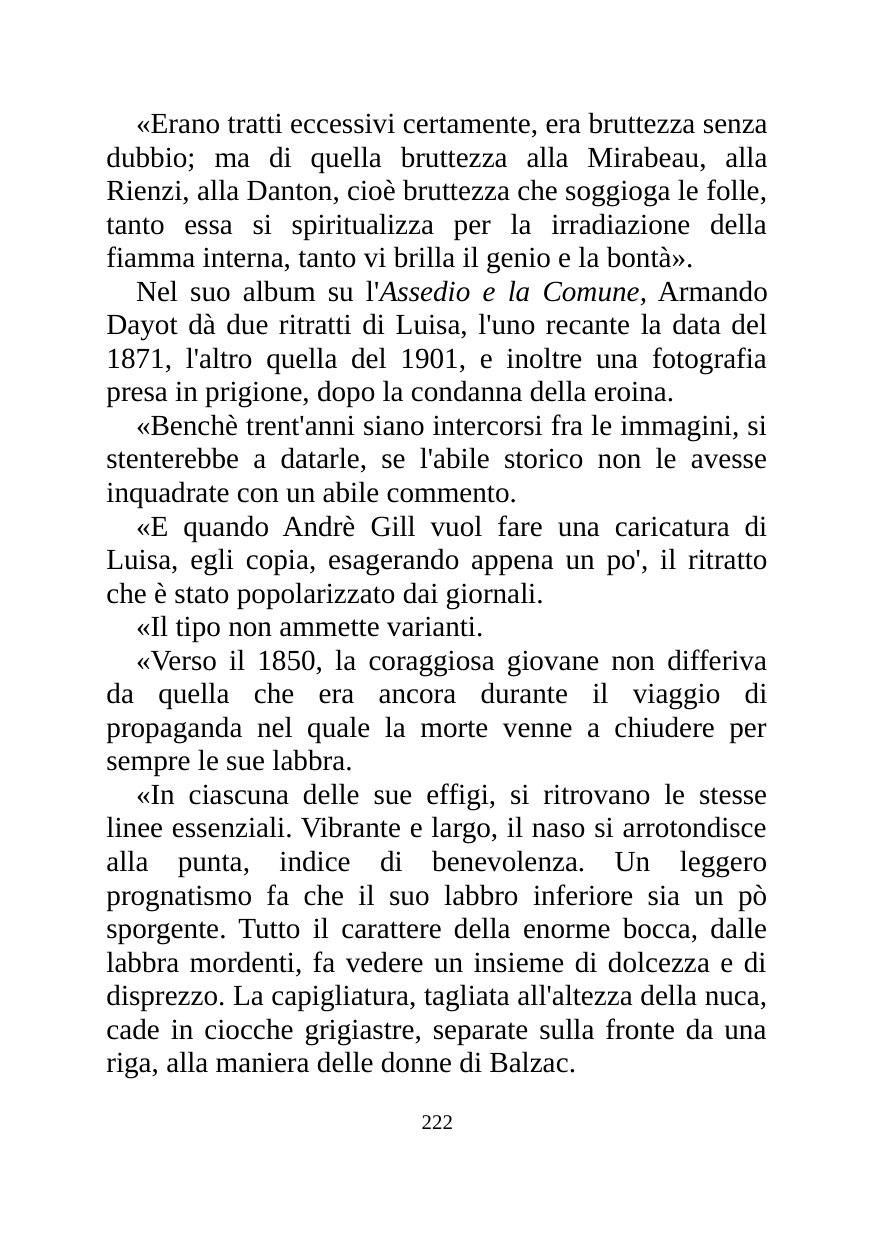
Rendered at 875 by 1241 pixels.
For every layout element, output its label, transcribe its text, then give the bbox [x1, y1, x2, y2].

text Nel suo album su l'Assedio e la Comune, Armando Dayot dà due ritratti di Luisa, l'uno recante la data del 1871, l'altro quella del 1901, e inoltre una fotografia presa in prigione, dopo la condanna della eroina. [106, 274, 768, 408]
text «Benchè trent'anni siano intercorsi fra le immagini, si stenterebbe a datarle, se l'abile storico non le avesse inquadrate con un abile commento. [106, 408, 768, 509]
text «In ciascuna delle sue effigi, si ritrovano le stesse linee essenziali. Vibrante e largo, il naso si arrotondisce alla punta, indice di benevolenza. Un leggero prognatismo fa che il suo labbro inferiore sia un pò sporgente. Tutto il carattere della enorme bocca, dalle labbra mordenti, fa vedere un insieme di dolcezza e di disprezzo. La capigliatura, tagliata all'altezza della nuca, cade in ciocche grigiastre, separate sulla fronte da una riga, alla maniera delle donne di Balzac. [106, 777, 768, 1079]
text «E quando Andrè Gill vuol fare una caricatura di Luisa, egli copia, esagerando appena un po', il ritratto che è stato popolarizzato dai giornali. [106, 509, 768, 609]
text «Il tipo non ammette varianti. [106, 609, 768, 643]
text «Verso il 1850, la coraggiosa giovane non differiva da quella che era ancora durante il viaggio di propaganda nel quale la morte venne a chiudere per sempre le sue labbra. [106, 643, 768, 777]
text «Erano tratti eccessivi certamente, era bruttezza senza dubbio; ma di quella bruttezza alla Mirabeau, alla Rienzi, alla Danton, cioè bruttezza che soggioga le folle, tanto essa si spiritualizza per la irradiazione della fiamma interna, tanto vi brilla il genio e la bontà». [106, 106, 768, 274]
